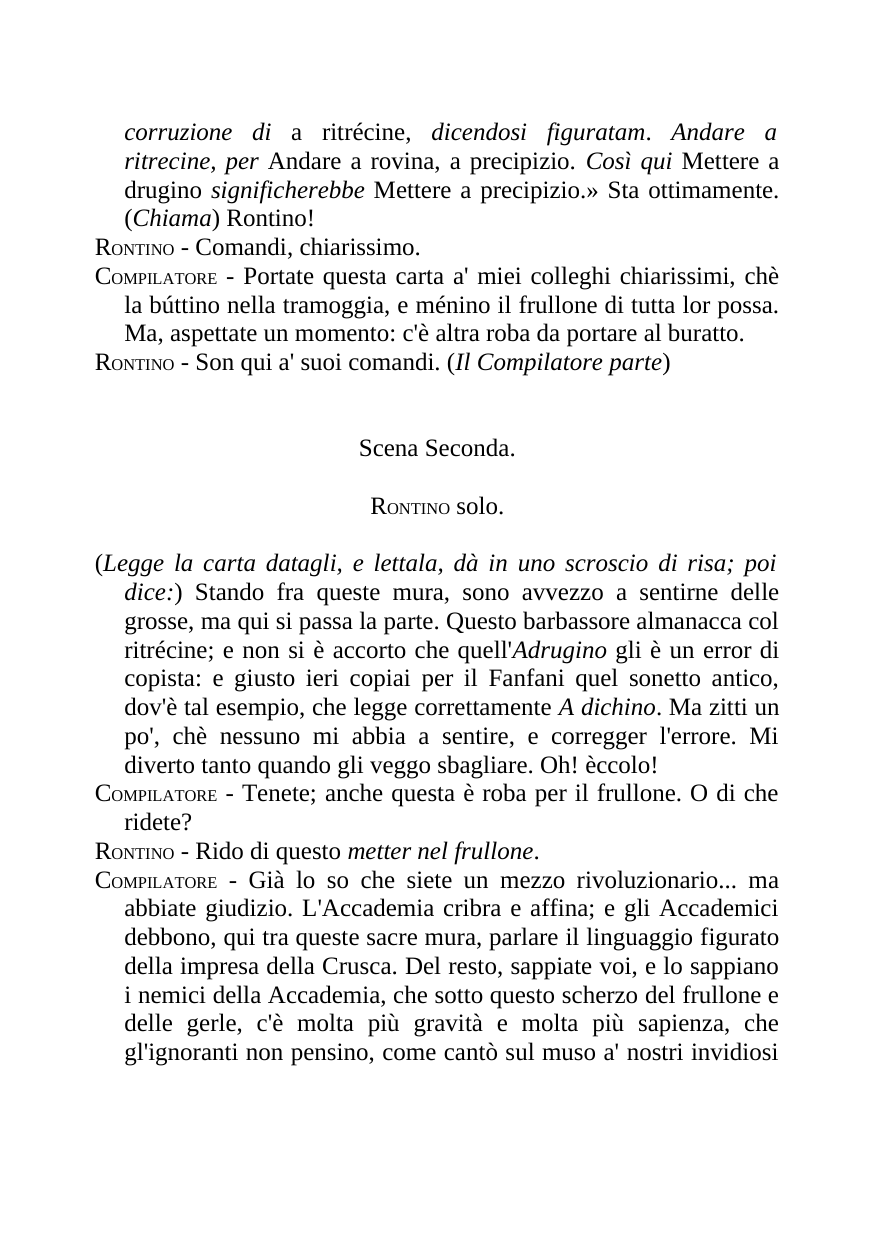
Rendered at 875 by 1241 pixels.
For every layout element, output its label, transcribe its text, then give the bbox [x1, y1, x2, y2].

text Scena Seconda. [94, 433, 779, 462]
text Rontino - Comandi, chiarissimo. [94, 232, 779, 261]
text Rontino solo. [94, 491, 779, 520]
text Compilatore - Già lo so che siete un mezzo rivoluzionario... ma abbiate giudizio. L'Accademia cribra e affina; e gli Accademici debbono, qui tra queste sacre mura, parlare il linguaggio figurato della impresa della Crusca. Del resto, sappiate voi, e lo sappiano i nemici della Accademia, che sotto questo scherzo del frullone e delle gerle, c'è molta più gravità e molta più sapienza, che gl'ignoranti non pensino, come cantò sul muso a' nostri invidiosi [94, 865, 779, 1066]
text (Legge la carta datagli, e lettala, dà in uno scroscio di risa; poi dice:) Stando fra queste mura, sono avvezzo a sentirne delle grosse, ma qui si passa la parte. Questo barbassore almanacca col ritrécine; e non si è accorto che quell'Adrugino gli è un error di copista: e giusto ieri copiai per il Fanfani quel sonetto antico, dov'è tal esempio, che legge correttamente A dichino. Ma zitti un po', chè nessuno mi abbia a sentire, e corregger l'errore. Mi diverto tanto quando gli veggo sbagliare. Oh! èccolo! [94, 548, 779, 778]
text Rontino - Rido di questo metter nel frullone. [94, 836, 779, 865]
text Compilatore - Tenete; anche questa è roba per il frullone. O di che ridete? [94, 778, 779, 836]
text Compilatore - Portate questa carta a' miei colleghi chiarissimi, chè la búttino nella tramoggia, e ménino il frullone di tutta lor possa. Ma, aspettate un momento: c'è altra roba da portare al buratto. [94, 261, 779, 347]
text Rontino - Son qui a' suoi comandi. (Il Compilatore parte) [94, 347, 779, 376]
text corruzione di a ritrécine, dicendosi figuratam. Andare a ritrecine, per Andare a rovina, a precipizio. Così qui Mettere a drugino significherebbe Mettere a precipizio.» Sta ottimamente. (Chiama) Rontino! [94, 117, 779, 232]
